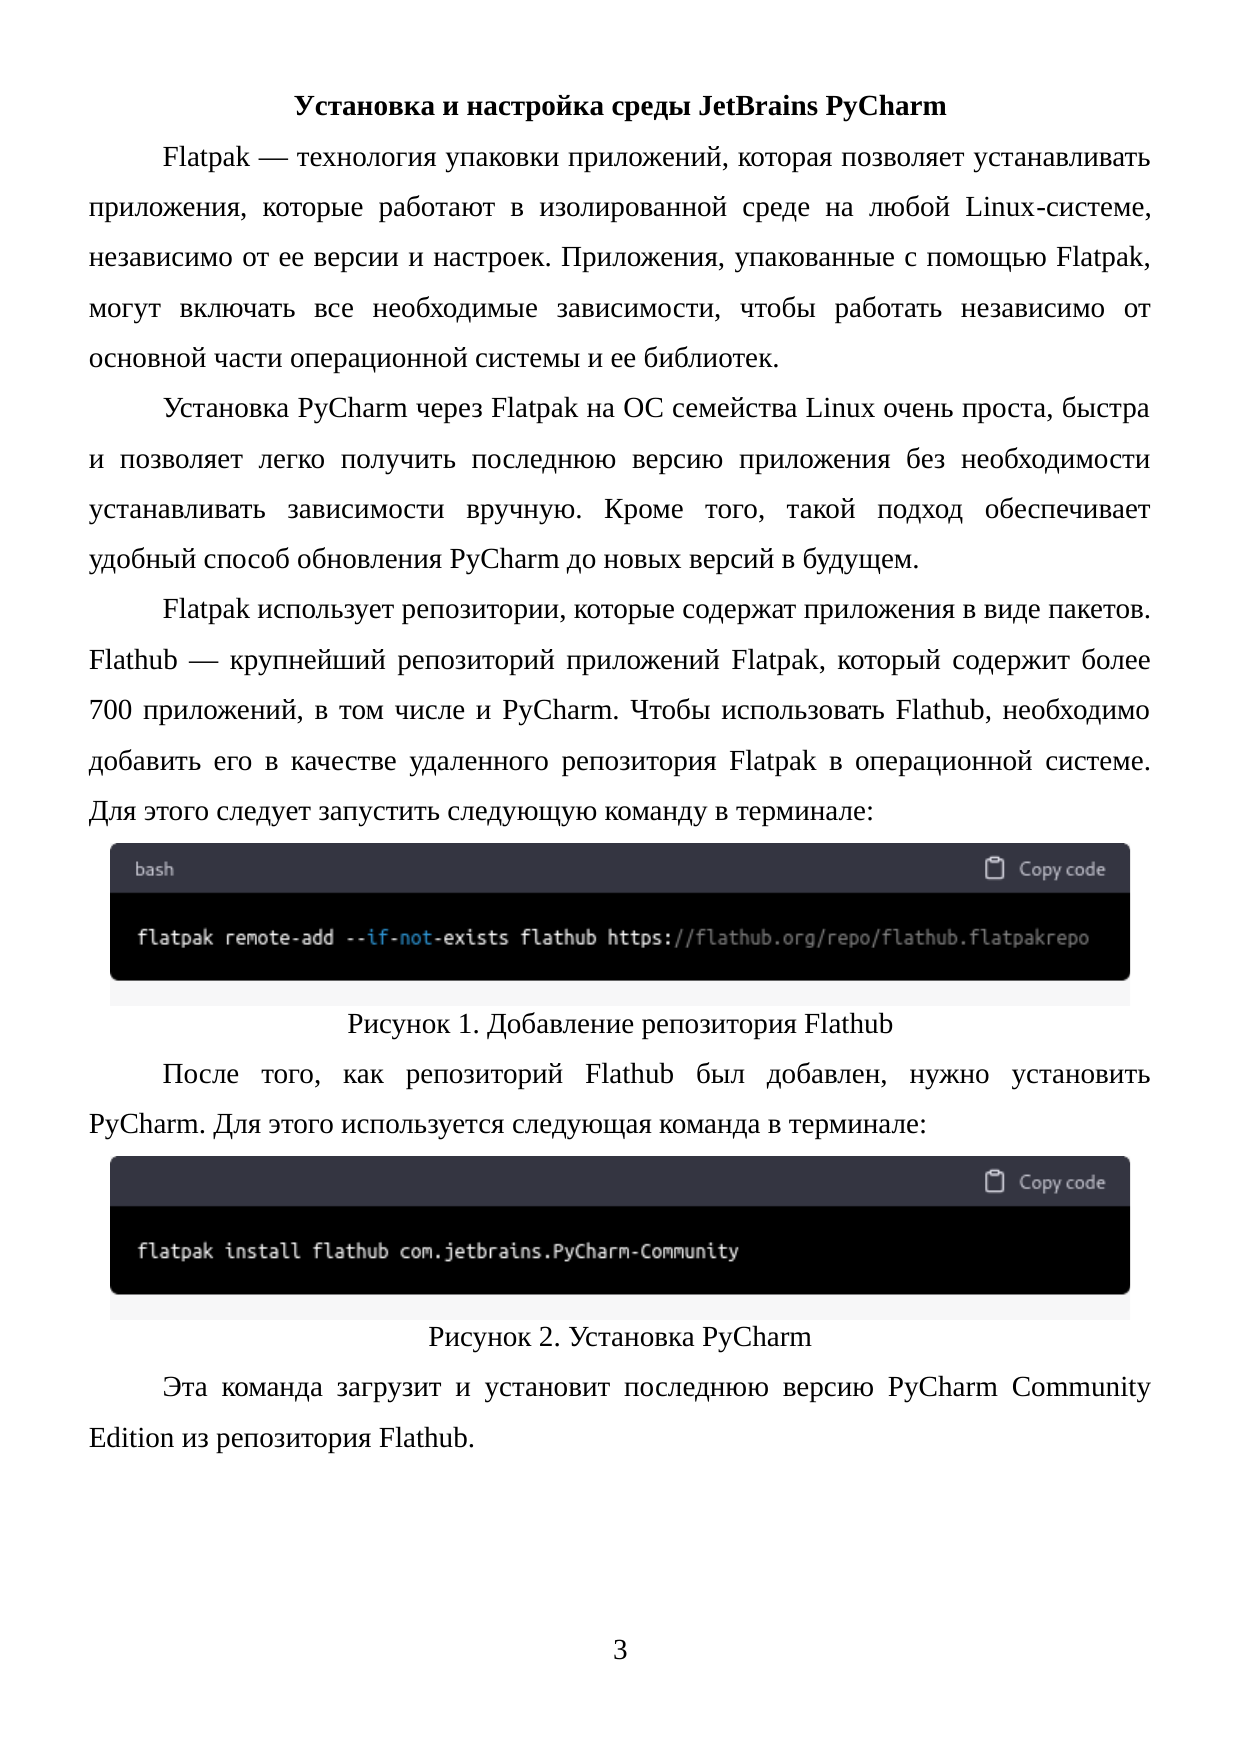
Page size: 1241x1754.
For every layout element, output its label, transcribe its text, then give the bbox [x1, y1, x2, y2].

text Flatpak использует репозитории, которые содержат приложения в виде пакетов. Flathub — крупнейший репозиторий приложений Flatpak, который содержит более 700 приложений, в том числе и PyCharm. Чтобы использовать Flathub, необходимо добавить его в качестве удаленного репозитория Flatpak в операционной системе. Для этого следует запустить следующую команду в терминале: [88, 592, 1152, 826]
text Flatpak — технология упаковки приложений, которая позволяет устанавливать приложения, которые работают в изолированной среде на любой Linux‑системе, независимо от ее версии и настроек. Приложения, упакованные с помощью Flatpak, могут включать все необходимые зависимости, чтобы работать независимо от основной части операционной системы и ее библиотек. [88, 139, 1152, 374]
text Рисунок 1. Добавление репозитория Flathub [110, 1006, 1130, 1039]
subtitle Установка и настройка среды JetBrains PyCharm [88, 88, 1152, 122]
picture [110, 843, 1131, 1006]
text Эта команда загрузит и установит последнюю версию PyCharm Community Edition из репозитория Flathub. [88, 1369, 1152, 1453]
text После того, как репозиторий Flathub был добавлен, нужно установить PyCharm. Для этого используется следующая команда в терминале: [88, 1056, 1152, 1140]
text Установка PyCharm через Flatpak на ОС семейства Linux очень проста, быстра и позволяет легко получить последнюю версию приложения без необходимости устанавливать зависимости вручную. Кроме того, такой подход обеспечивает удобный способ обновления PyCharm до новых версий в будущем. [88, 390, 1152, 575]
text Рисунок 2. Установка PyCharm [110, 1320, 1130, 1353]
picture [110, 1156, 1131, 1320]
